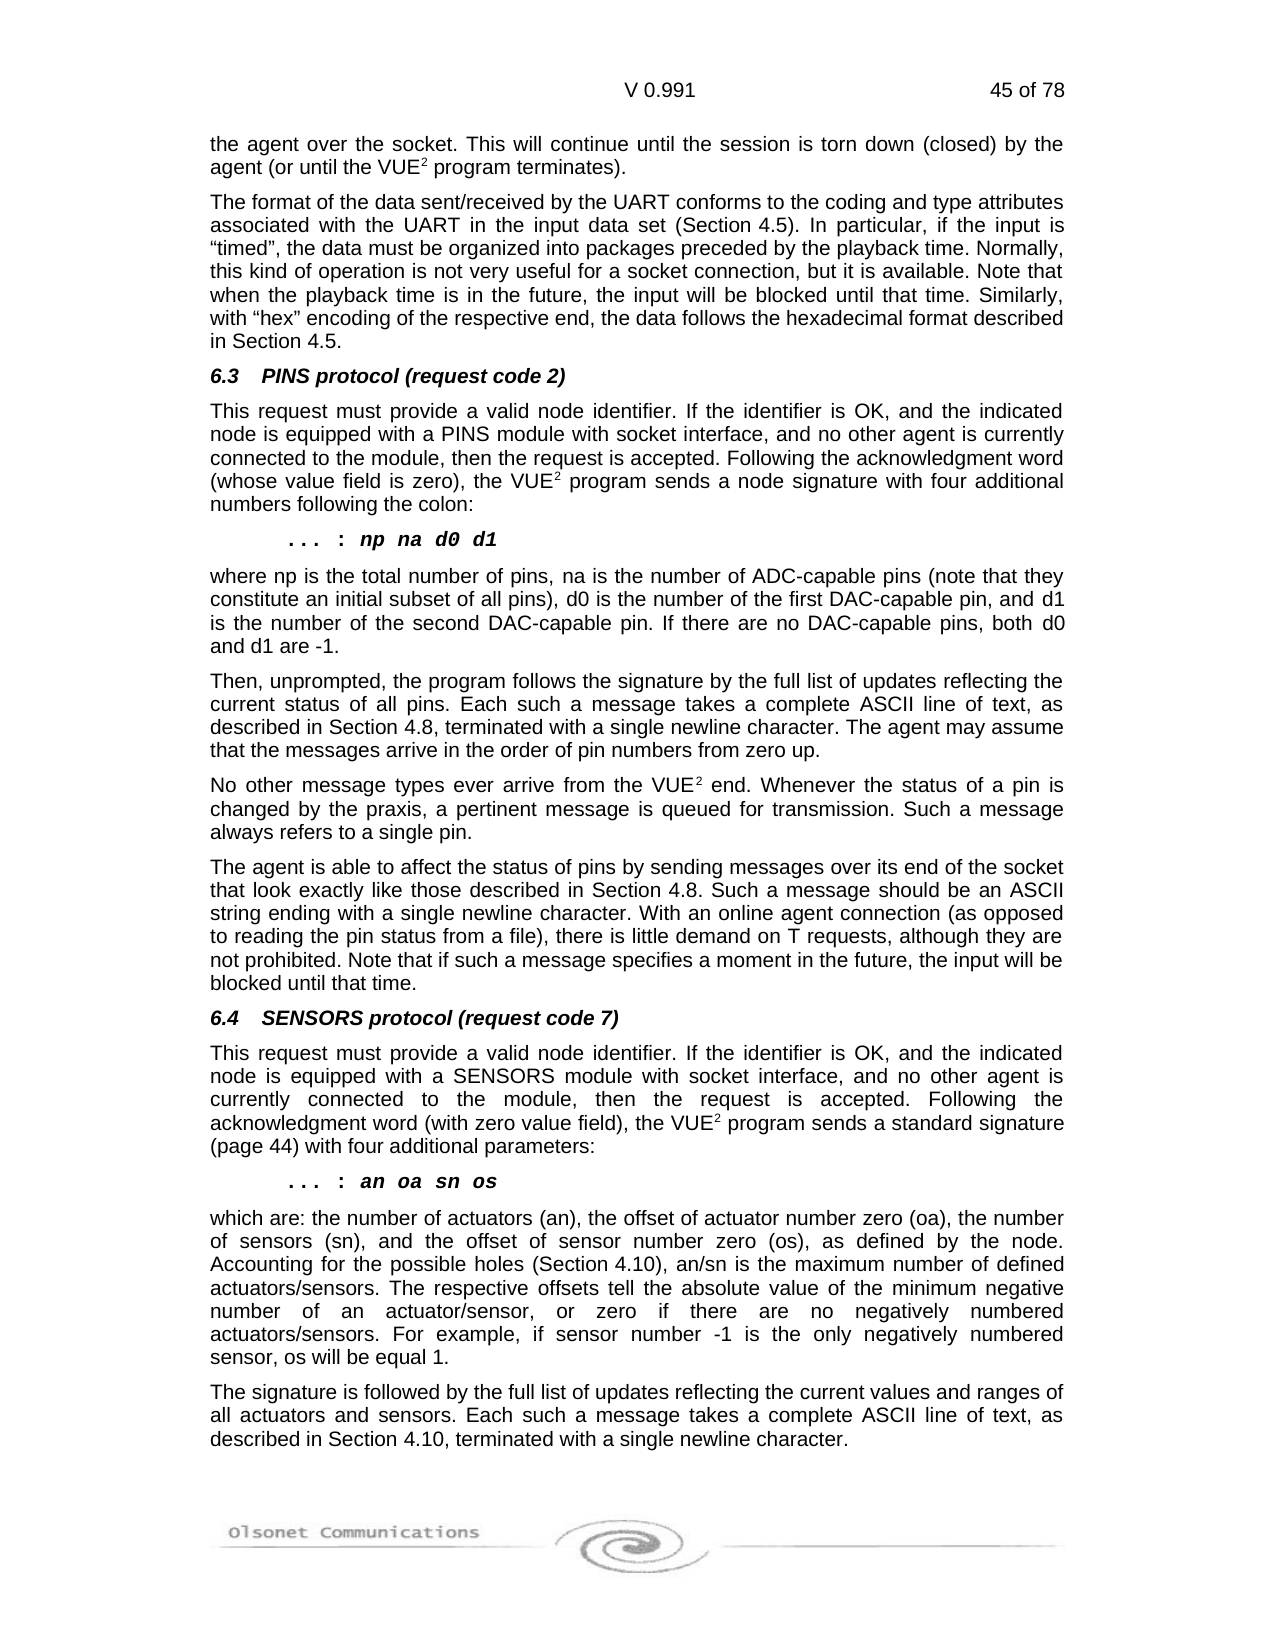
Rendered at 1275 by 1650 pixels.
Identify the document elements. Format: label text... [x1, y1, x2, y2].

subtitle SENSORS protocol (request code 7) [210, 1007, 1065, 1030]
text ... : an oa sn os [210, 1169, 1065, 1194]
text Then, unprompted, the program follows the signature by the full list of updates reflecting the current status of all pins. Each such a message takes a complete ASCII line of text, as described in Section 4.8, terminated with a single newline character. The agent may assume that the messages arrive in the order of pin numbers from zero up. [210, 669, 1065, 762]
picture [210, 1504, 1065, 1596]
text where np is the total number of pins, na is the number of ADC-capable pins (note that they constitute an initial subset of all pins), d0 is the number of the first DAC-capable pin, and d1 is the number of the second DAC-capable pin. If there are no DAC-capable pins, both d0 and d1 are -1. [210, 564, 1065, 657]
text The signature is followed by the full list of updates reflecting the current values and ranges of all actuators and sensors. Each such a message takes a complete ASCII line of text, as described in Section 4.10, terminated with a single newline character. [210, 1381, 1065, 1450]
text No other message types ever arrive from the VUE2 end. Whenever the status of a pin is changed by the praxis, a pertinent message is queued for transmission. Such a message always refers to a single pin. [210, 774, 1065, 844]
text This request must provide a valid node identifier. If the identifier is OK, and the indicated node is equipped with a SENSORS module with socket interface, and no other agent is currently connected to the module, then the request is accepted. Following the acknowledgment word (with zero value field), the VUE2 program sends a standard signature (page 45) with four additional parameters: [210, 1042, 1065, 1158]
text the agent over the socket. This will continue until the session is torn down (closed) by the agent (or until the VUE2 program terminates). [210, 132, 1065, 179]
text which are: the number of actuators (an), the offset of actuator number zero (oa), the number of sensors (sn), and the offset of sensor number zero (os), as defined by the node. Accounting for the possible holes (Section 4.10), an/sn is the maximum number of defined actuators/sensors. The respective offsets tell the absolute value of the minimum negative number of an actuator/sensor, or zero if there are no negatively numbered actuators/sensors. For example, if sensor number -1 is the only negatively numbered sensor, os will be equal 1. [210, 1206, 1065, 1369]
text This request must provide a valid node identifier. If the identifier is OK, and the indicated node is equipped with a PINS module with socket interface, and no other agent is currently connected to the module, then the request is accepted. Following the acknowledgment word (whose value field is zero), the VUE2 program sends a node signature with four additional numbers following the colon: [210, 400, 1065, 516]
text The agent is able to affect the status of pins by sending messages over its end of the socket that look exactly like those described in Section 4.8. Such a message should be an ASCII string ending with a single newline character. With an online agent connection (as opposed to reading the pin status from a file), there is little demand on T requests, although they are not prohibited. Note that if such a message specifies a moment in the future, the input will be blocked until that time. [210, 855, 1065, 995]
text ... : np na d0 d1 [210, 528, 1065, 553]
subtitle PINS protocol (request code 2) [210, 365, 1065, 388]
text The format of the data sent/received by the UART conforms to the coding and type attributes associated with the UART in the input data set (Section 4.5). In particular, if the input is “timed”, the data must be organized into packages preceded by the playback time. Normally, this kind of operation is not very useful for a socket connection, but it is available. Note that when the playback time is in the future, the input will be blocked until that time. Similarly, with “hex” encoding of the respective end, the data follows the hexadecimal format described in Section 4.5. [210, 190, 1065, 353]
